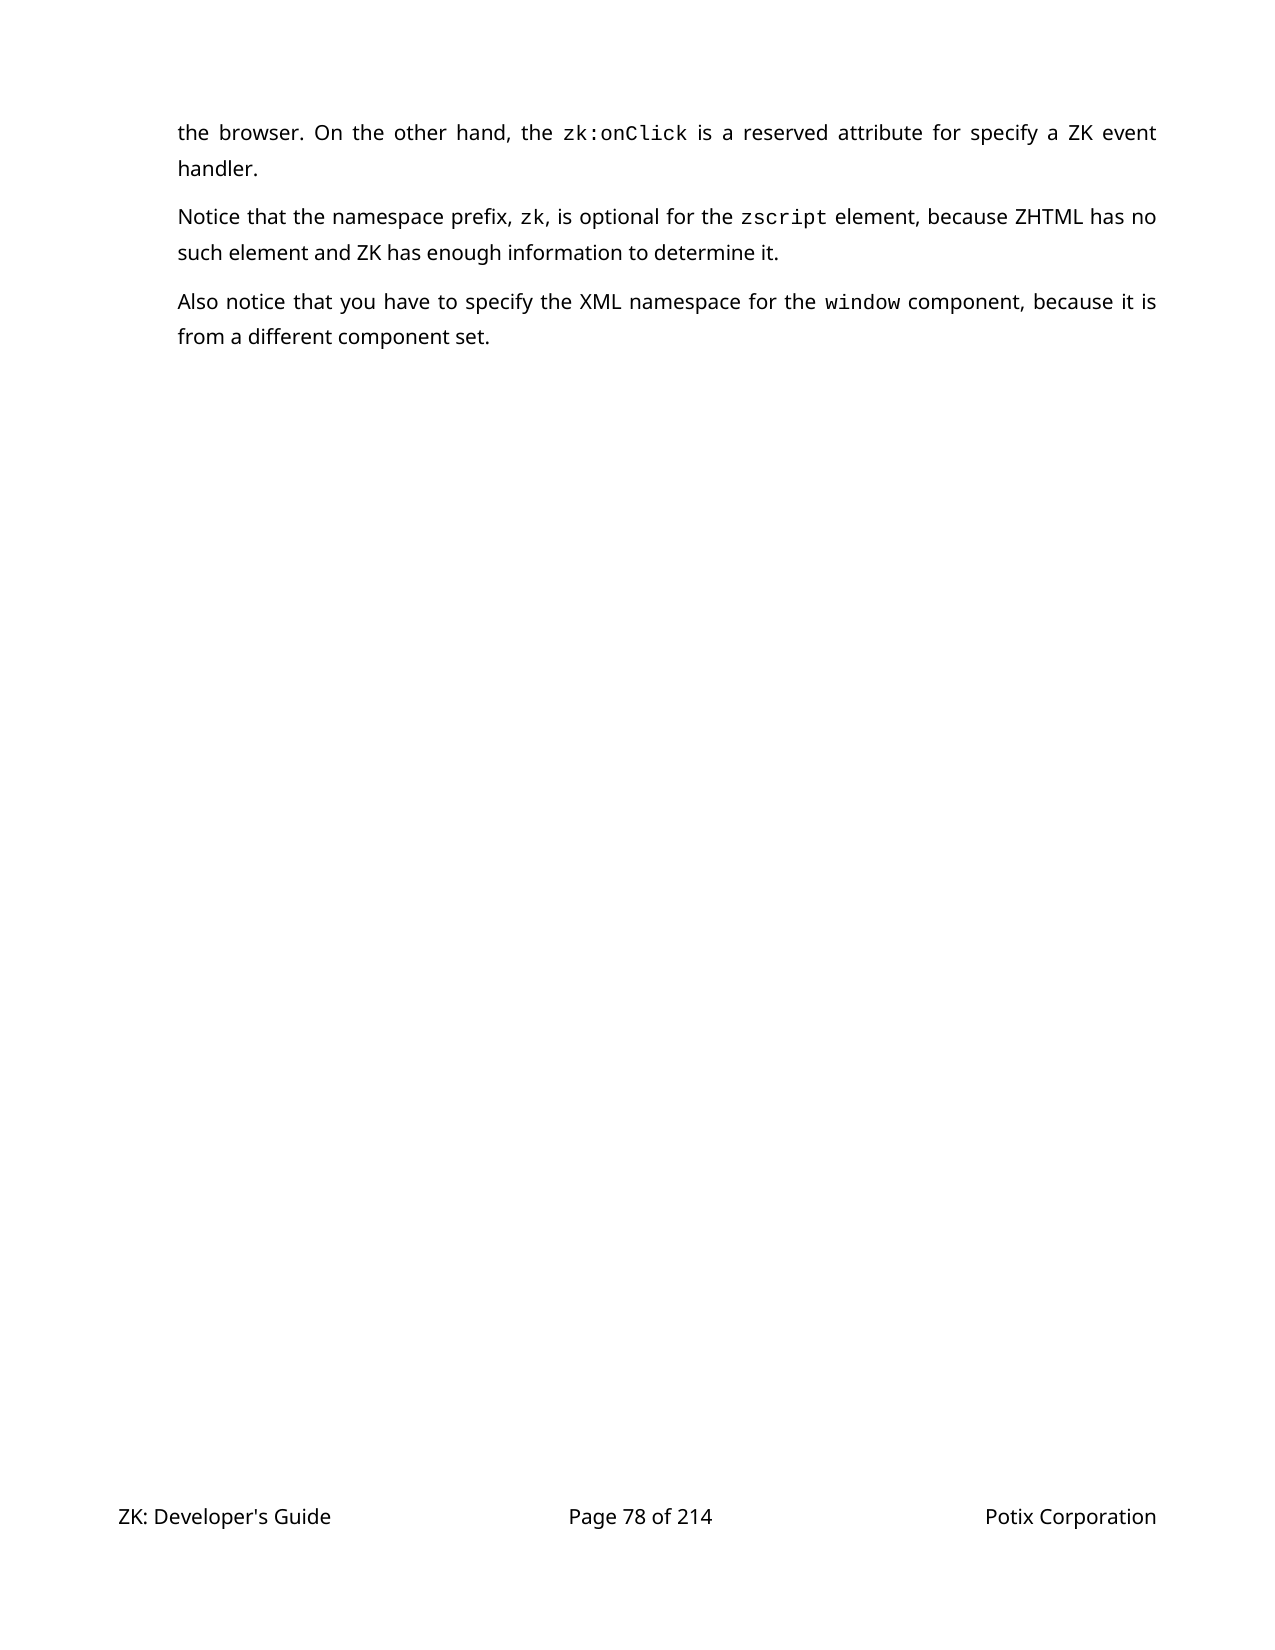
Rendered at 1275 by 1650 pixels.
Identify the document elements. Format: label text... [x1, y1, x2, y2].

text the browser. On the other hand, the zk:onClick is a reserved attribute for specify a ZK event handler. [177, 118, 1157, 182]
text Notice that the namespace prefix, zk, is optional for the zscript element, because ZHTML has no such element and ZK has enough information to determine it. [177, 202, 1157, 266]
text Also notice that you have to specify the XML namespace for the window component, because it is from a different component set. [177, 287, 1157, 351]
